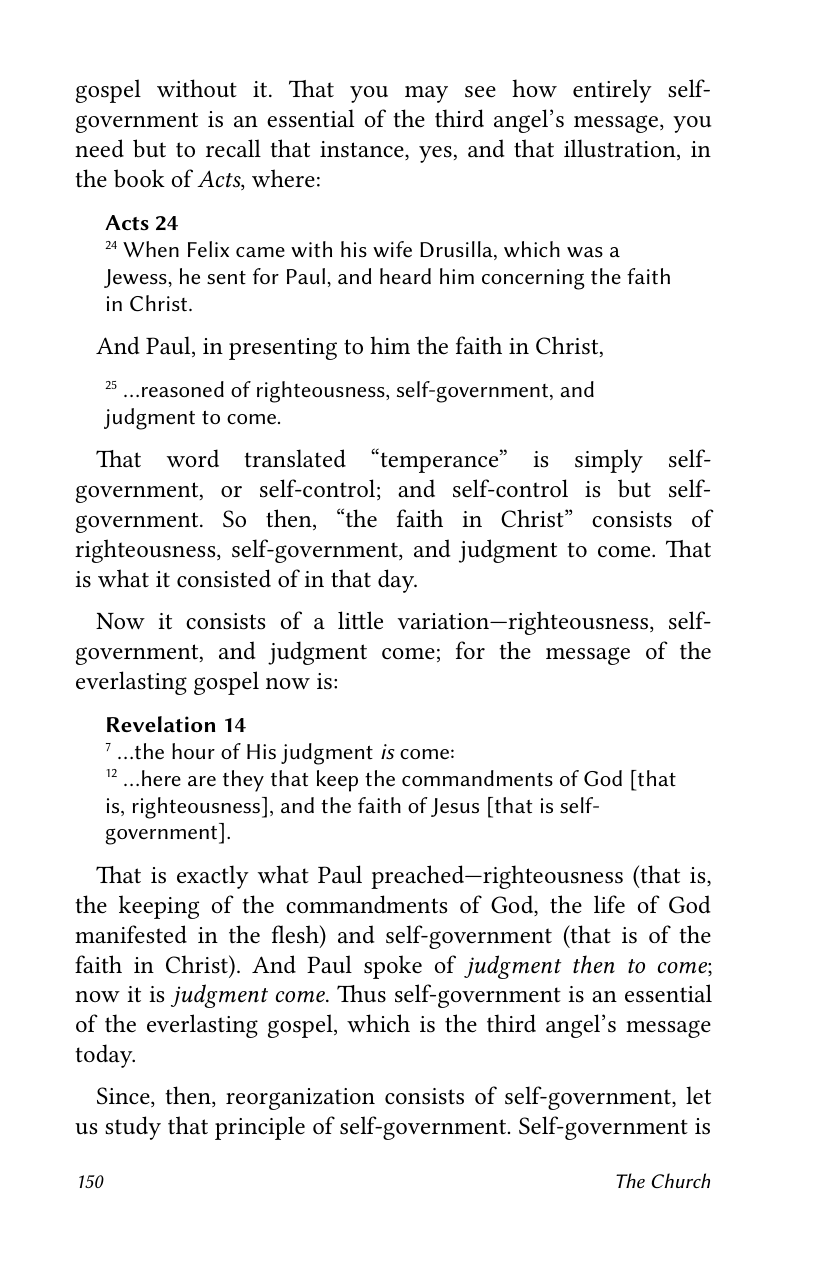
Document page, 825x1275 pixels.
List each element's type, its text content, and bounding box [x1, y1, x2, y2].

text Revelation 14 [105, 712, 712, 738]
text And Paul, in presenting to him the faith in Christ, [75, 332, 712, 361]
text That word translated “temperance” is simply self-government, or self-control; and self-control is but self-government. So then, “the faith in Christ” consists of righteousness, self-government, and judgment to come. That is what it consisted of in that day. [75, 445, 712, 593]
text 25 ...reasoned of righteousness, self-government, and judgment to come. [105, 377, 682, 430]
text gospel without it. That you may see how entirely self-government is an essential of the third angel’s message, you need but to recall that instance, yes, and that illustration, in the book of Acts, where: [75, 75, 712, 193]
text Acts 24 [105, 209, 712, 236]
text Since, then, reorganization consists of self-government, let us study that principle of self-government. Self-government is [75, 1082, 712, 1141]
text 7 ...the hour of His judgment is come: [105, 739, 682, 765]
text 24 When Felix came with his wife Drusilla, which was a Jewess, he sent for Paul, and heard him concerning the faith in Christ. [105, 237, 682, 317]
text Now it consists of a little variation—righteousness, self-government, and judgment come; for the message of the everlasting gospel now is: [75, 607, 712, 695]
text That is exactly what Paul preached—righteousness (that is, the keeping of the commandments of God, the life of God manifested in the flesh) and self-government (that is of the faith in Christ). And Paul spoke of judgment then to come; now it is judgment come. Thus self-government is an essential of the everlasting gospel, which is the third angel’s message today. [75, 861, 712, 1069]
text 12 ...here are they that keep the commandments of God [that is, righteousness], and the faith of Jesus [that is self-government]. [105, 766, 682, 845]
